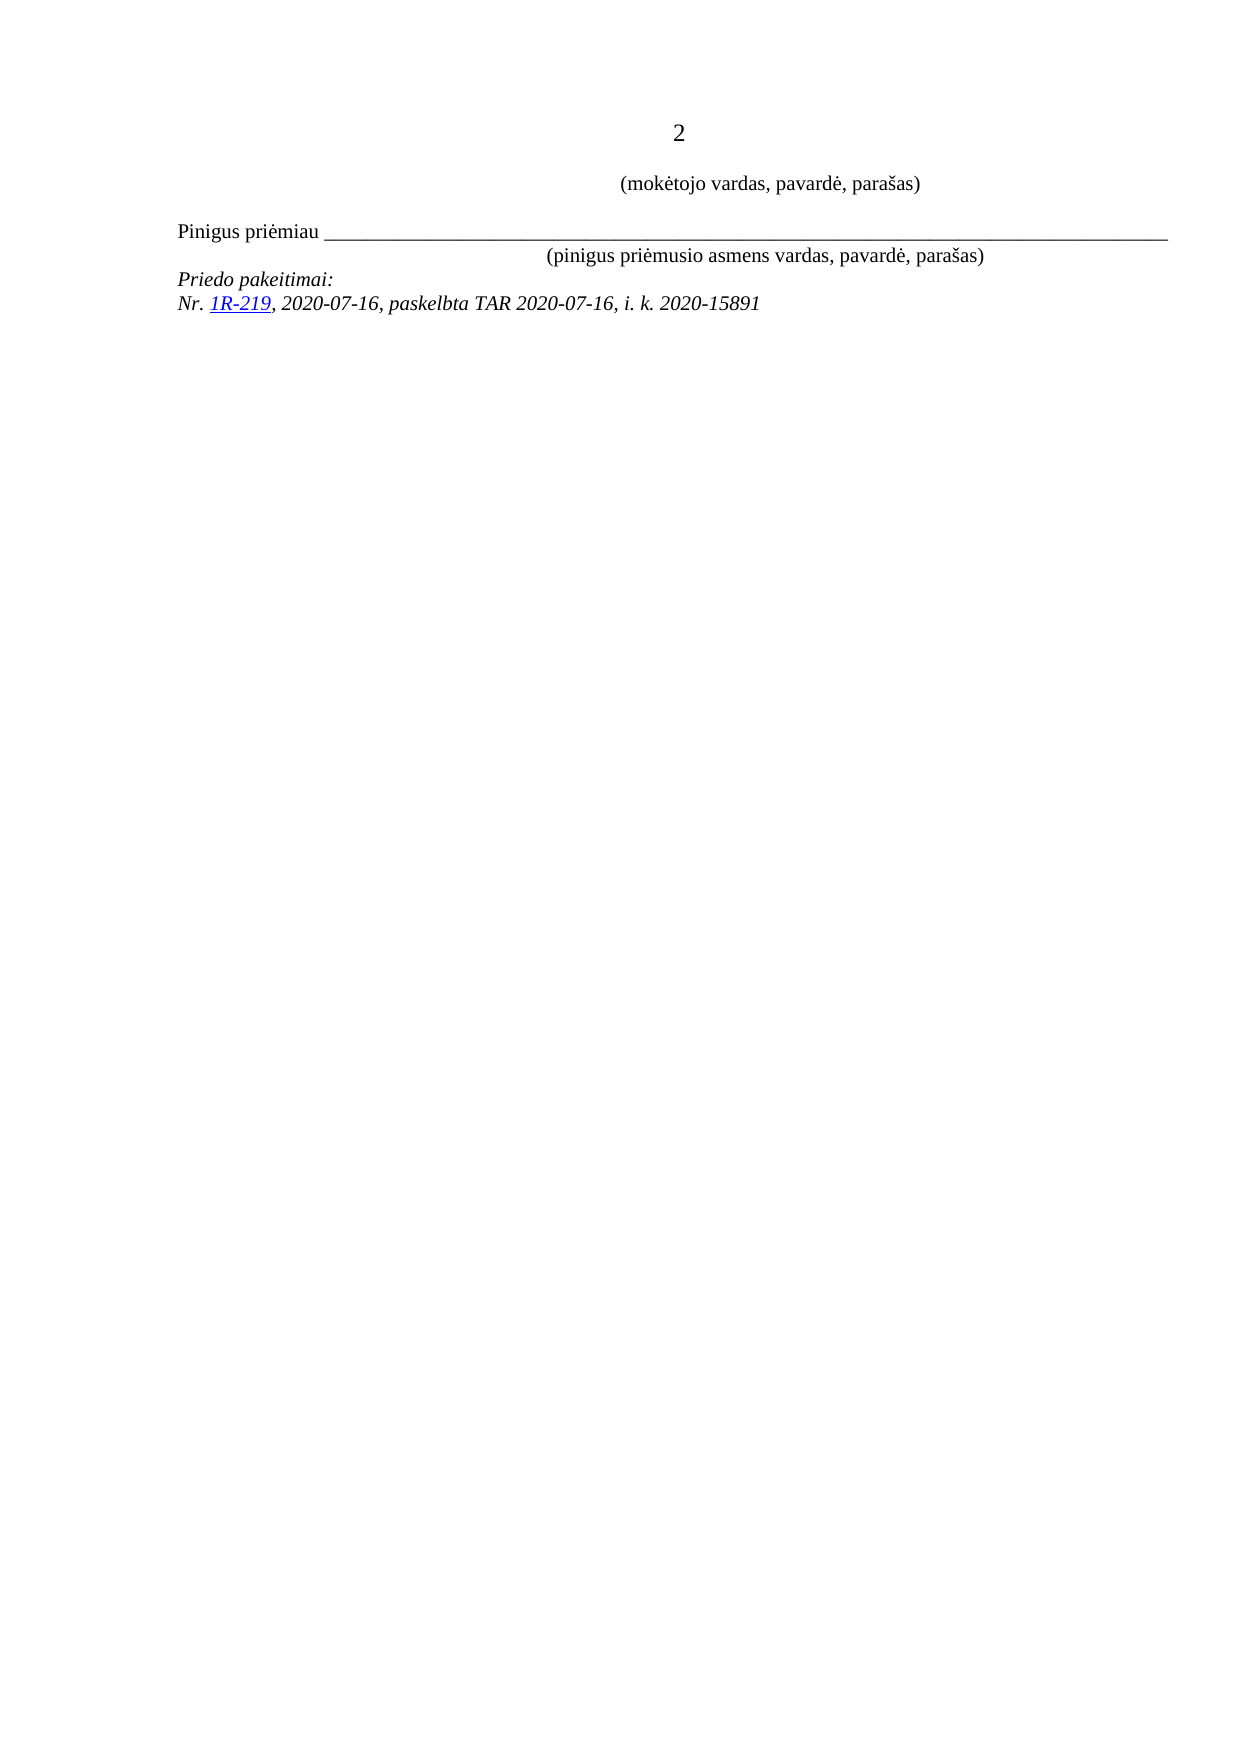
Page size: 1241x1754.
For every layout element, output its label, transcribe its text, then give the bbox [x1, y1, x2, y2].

text Priedo pakeitimai: [177, 267, 1181, 291]
text (mokėtojo vardas, pavardė, parašas) [177, 171, 1181, 195]
text Pinigus priėmiau _________________________________________________________________________________ [177, 219, 1181, 243]
text Nr. 1R-219, 2020-07-16, paskelbta TAR 2020-07-16, i. k. 2020-15891 [177, 291, 1181, 315]
text (pinigus priėmusio asmens vardas, pavardė, parašas) [177, 243, 1181, 267]
